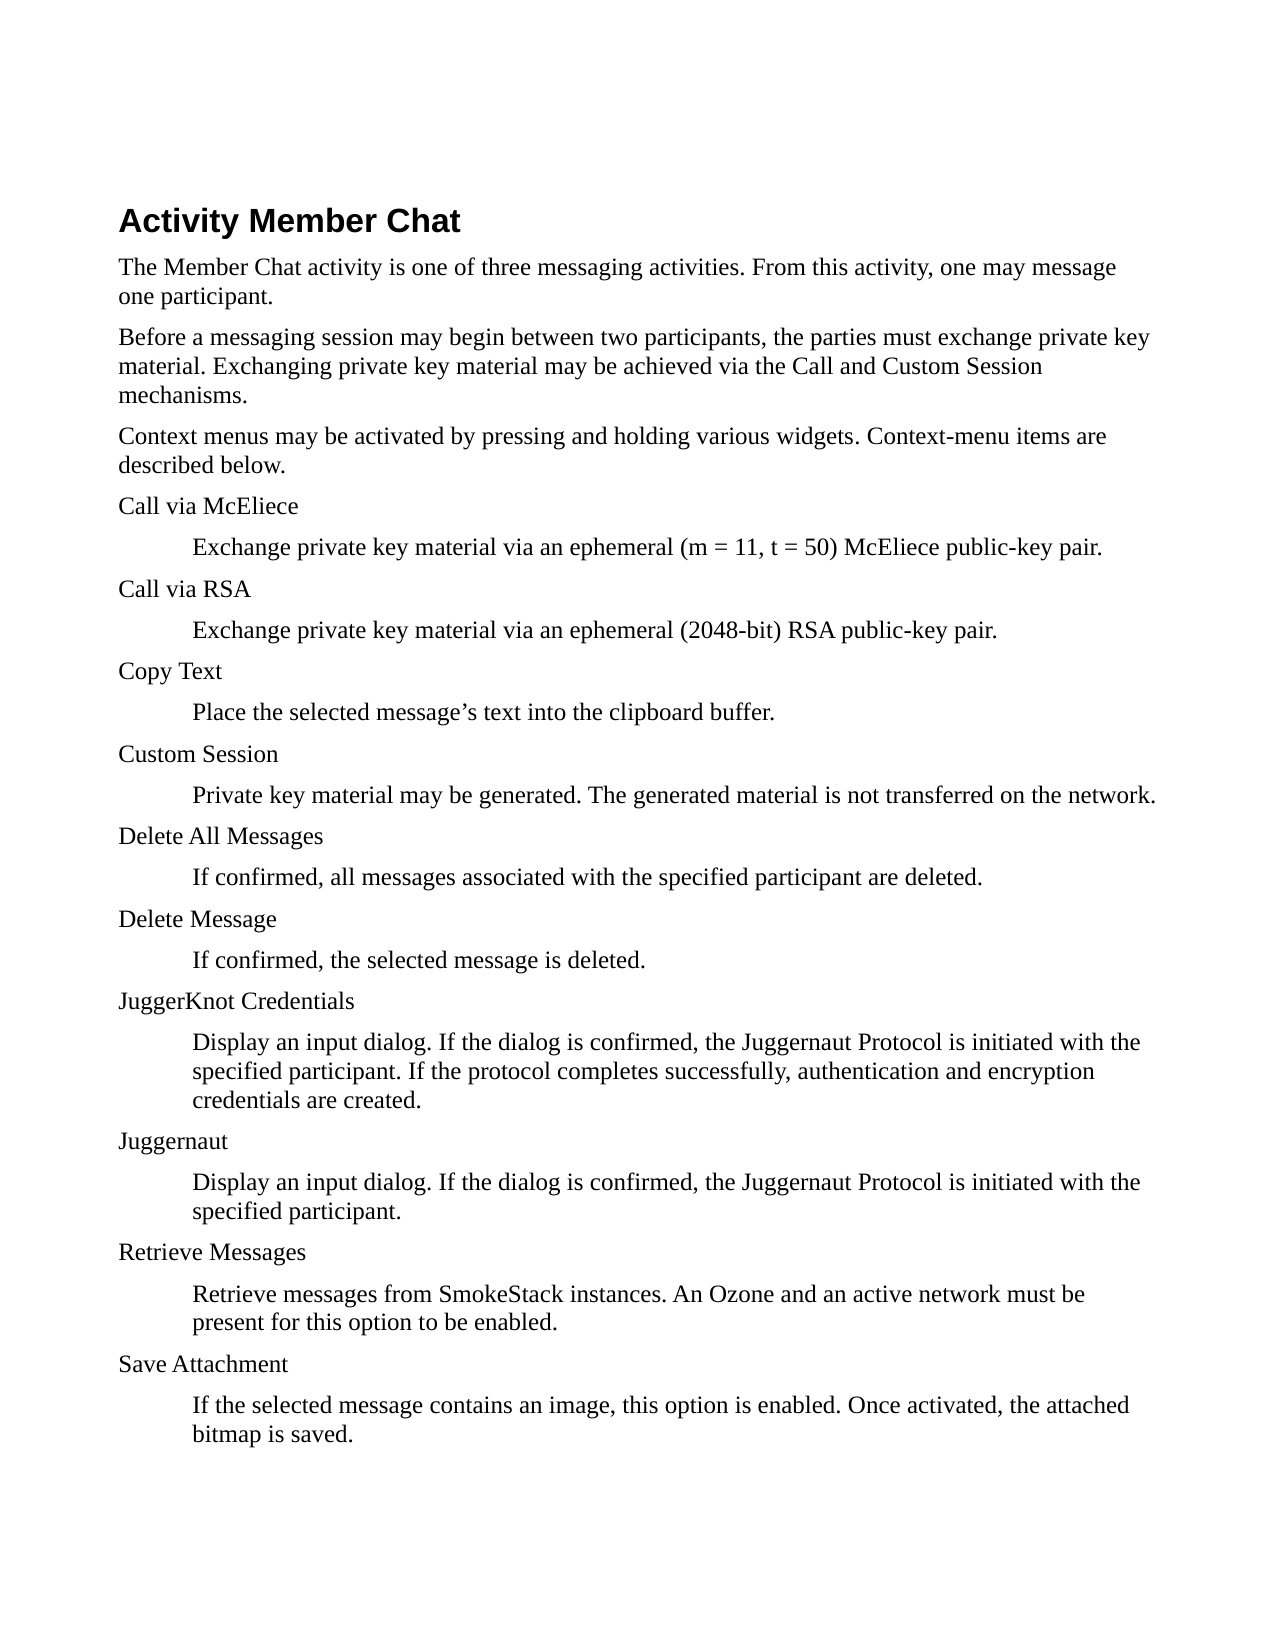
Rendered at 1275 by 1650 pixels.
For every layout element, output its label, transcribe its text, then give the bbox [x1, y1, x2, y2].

text Copy Text [118, 656, 1157, 685]
text Display an input dialog. If the dialog is confirmed, the Juggernaut Protocol is initiated with the specified participant. [192, 1167, 1157, 1225]
text If the selected message contains an image, this option is enabled. Once activated, the attached bitmap is saved. [118, 1390, 1157, 1447]
text Custom Session [118, 739, 1157, 767]
text JuggerKnot Credentials [118, 986, 1157, 1015]
text Before a messaging session may begin between two participants, the parties must exchange private key material. Exchanging private key material may be achieved via the Call and Custom Session mechanisms. [118, 322, 1157, 409]
text Context menus may be activated by pressing and holding various widgets. Context-menu items are described below. [118, 421, 1157, 479]
text If confirmed, all messages associated with the specified participant are deleted. [118, 862, 1157, 891]
text Exchange private key material via an ephemeral (2048-bit) RSA public-key pair. [118, 615, 1157, 644]
text The Member Chat activity is one of three messaging activities. From this activity, one may message one participant. [118, 252, 1157, 310]
text Retrieve messages from SmokeStack instances. An Ozone and an active network must be present for this option to be enabled. [192, 1279, 1157, 1336]
text Display an input dialog. If the dialog is confirmed, the Juggernaut Protocol is initiated with the specified participant. If the protocol completes successfully, authentication and encryption credentials are created. [192, 1027, 1157, 1114]
text Juggernaut [118, 1126, 1157, 1155]
text Delete Message [118, 904, 1157, 932]
text If confirmed, the selected message is deleted. [192, 945, 1157, 974]
text Retrieve Messages [118, 1237, 1157, 1266]
text Delete All Messages [118, 821, 1157, 850]
subtitle Activity Member Chat [118, 201, 1157, 240]
text Private key material may be generated. The generated material is not transferred on the network. [192, 780, 1157, 809]
text Save Attachment [118, 1349, 1157, 1377]
text Call via McEliece [118, 491, 1157, 520]
text Place the selected message’s text into the clipboard buffer. [118, 697, 1157, 726]
text Call via RSA [118, 574, 1157, 602]
text Exchange private key material via an ephemeral (m = 11, t = 50) McEliece public-key pair. [118, 532, 1157, 561]
